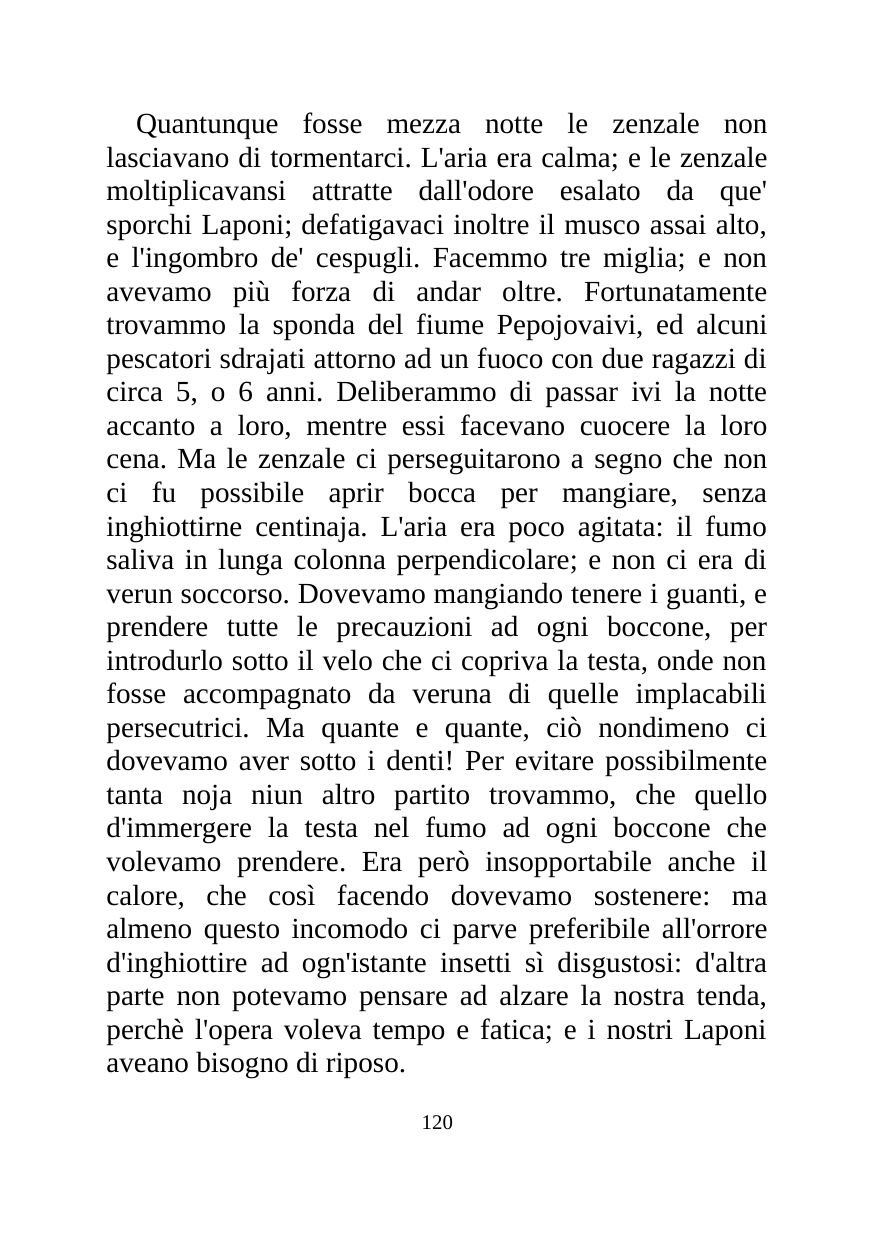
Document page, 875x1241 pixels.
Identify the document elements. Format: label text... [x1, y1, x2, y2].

text Quantunque fosse mezza notte le zenzale non lasciavano di tormentarci. L'aria era calma; e le zenzale moltiplicavansi attratte dall'odore esalato da que' sporchi Laponi; defatigavaci inoltre il musco assai alto, e l'ingombro de' cespugli. Facemmo tre miglia; e non avevamo più forza di andar oltre. Fortunatamente trovammo la sponda del fiume Pepojovaivi, ed alcuni pescatori sdrajati attorno ad un fuoco con due ragazzi di circa 5, o 6 anni. Deliberammo di passar ivi la notte accanto a loro, mentre essi facevano cuocere la loro cena. Ma le zenzale ci perseguitarono a segno che non ci fu possibile aprir bocca per mangiare, senza inghiottirne centinaja. L'aria era poco agitata: il fumo saliva in lunga colonna perpendicolare; e non ci era di verun soccorso. Dovevamo mangiando tenere i guanti, e prendere tutte le precauzioni ad ogni boccone, per introdurlo sotto il velo che ci copriva la testa, onde non fosse accompagnato da veruna di quelle implacabili persecutrici. Ma quante e quante, ciò nondimeno ci dovevamo aver sotto i denti! Per evitare possibilmente tanta noja niun altro partito trovammo, che quello d'immergere la testa nel fumo ad ogni boccone che volevamo prendere. Era però insopportabile anche il calore, che così facendo dovevamo sostenere: ma almeno questo incomodo ci parve preferibile all'orrore d'inghiottire ad ogn'istante insetti sì disgustosi: d'altra parte non potevamo pensare ad alzare la nostra tenda, perchè l'opera voleva tempo e fatica; e i nostri Laponi aveano bisogno di riposo. [106, 106, 768, 1079]
